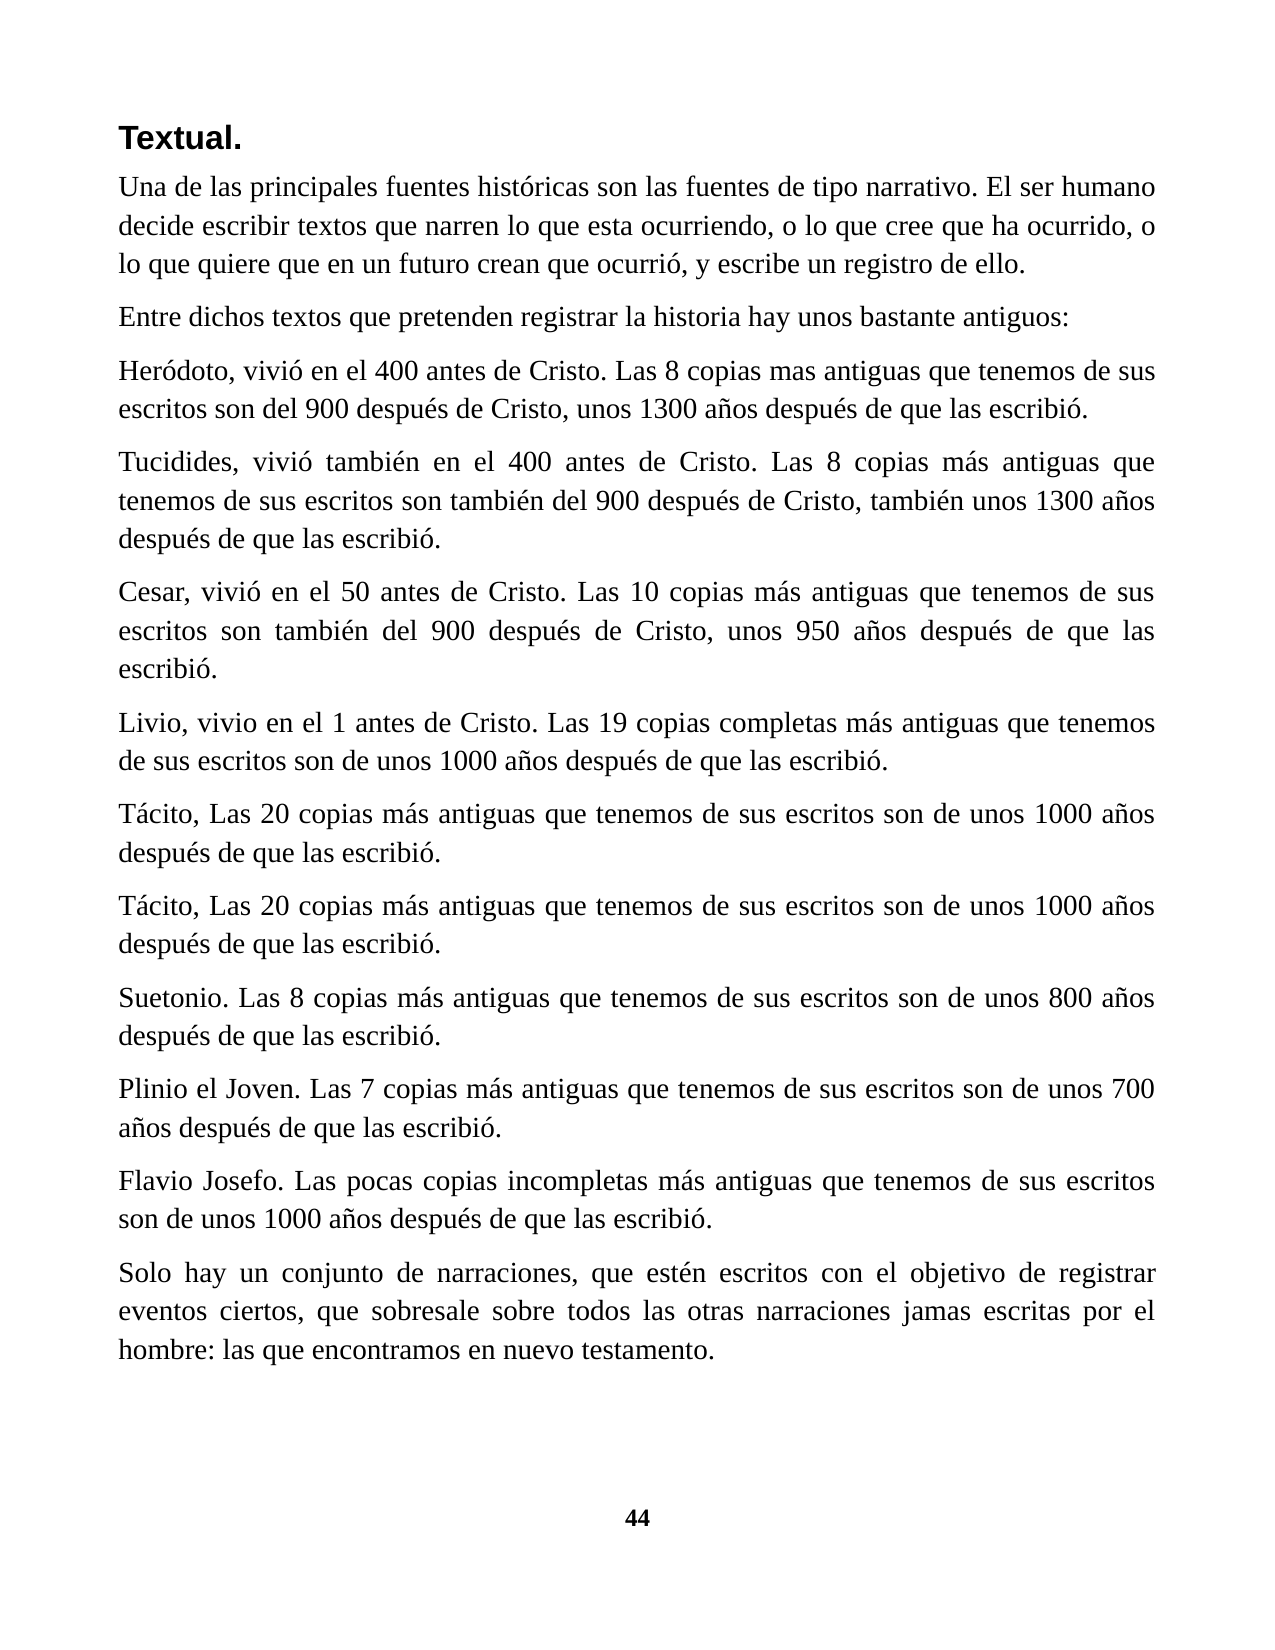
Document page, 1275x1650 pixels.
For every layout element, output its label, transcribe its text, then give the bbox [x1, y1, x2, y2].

subtitle Textual. [118, 118, 1157, 157]
text Una de las principales fuentes históricas son las fuentes de tipo narrativo. El ser humano decide escribir textos que narren lo que esta ocurriendo, o lo que cree que ha ocurrido, o lo que quiere que en un futuro crean que ocurrió, y escribe un registro de ello. [118, 169, 1157, 280]
text Plinio el Joven. Las 7 copias más antiguas que tenemos de sus escritos son de unos 700 años después de que las escribió. [118, 1071, 1157, 1143]
text Livio, vivio en el 1 antes de Cristo. Las 19 copias completas más antiguas que tenemos de sus escritos son de unos 1000 años después de que las escribió. [118, 705, 1157, 777]
text Solo hay un conjunto de narraciones, que estén escritos con el objetivo de registrar eventos ciertos, que sobresale sobre todos las otras narraciones jamas escritas por el hombre: las que encontramos en nuevo testamento. [118, 1255, 1157, 1365]
text Cesar, vivió en el 50 antes de Cristo. Las 10 copias más antiguas que tenemos de sus escritos son también del 900 después de Cristo, unos 950 años después de que las escribió. [118, 574, 1157, 685]
text Tácito, Las 20 copias más antiguas que tenemos de sus escritos son de unos 1000 años después de que las escribió. [118, 888, 1157, 960]
text Flavio Josefo. Las pocas copias incompletas más antiguas que tenemos de sus escritos son de unos 1000 años después de que las escribió. [118, 1163, 1157, 1235]
text Tucidides, vivió también en el 400 antes de Cristo. Las 8 copias más antiguas que tenemos de sus escritos son también del 900 después de Cristo, también unos 1300 años después de que las escribió. [118, 444, 1157, 555]
text Heródoto, vivió en el 400 antes de Cristo. Las 8 copias mas antiguas que tenemos de sus escritos son del 900 después de Cristo, unos 1300 años después de que las escribió. [118, 353, 1157, 425]
text Suetonio. Las 8 copias más antiguas que tenemos de sus escritos son de unos 800 años después de que las escribió. [118, 980, 1157, 1052]
text Entre dichos textos que pretenden registrar la historia hay unos bastante antiguos: [118, 299, 1157, 333]
text Tácito, Las 20 copias más antiguas que tenemos de sus escritos son de unos 1000 años después de que las escribió. [118, 796, 1157, 868]
